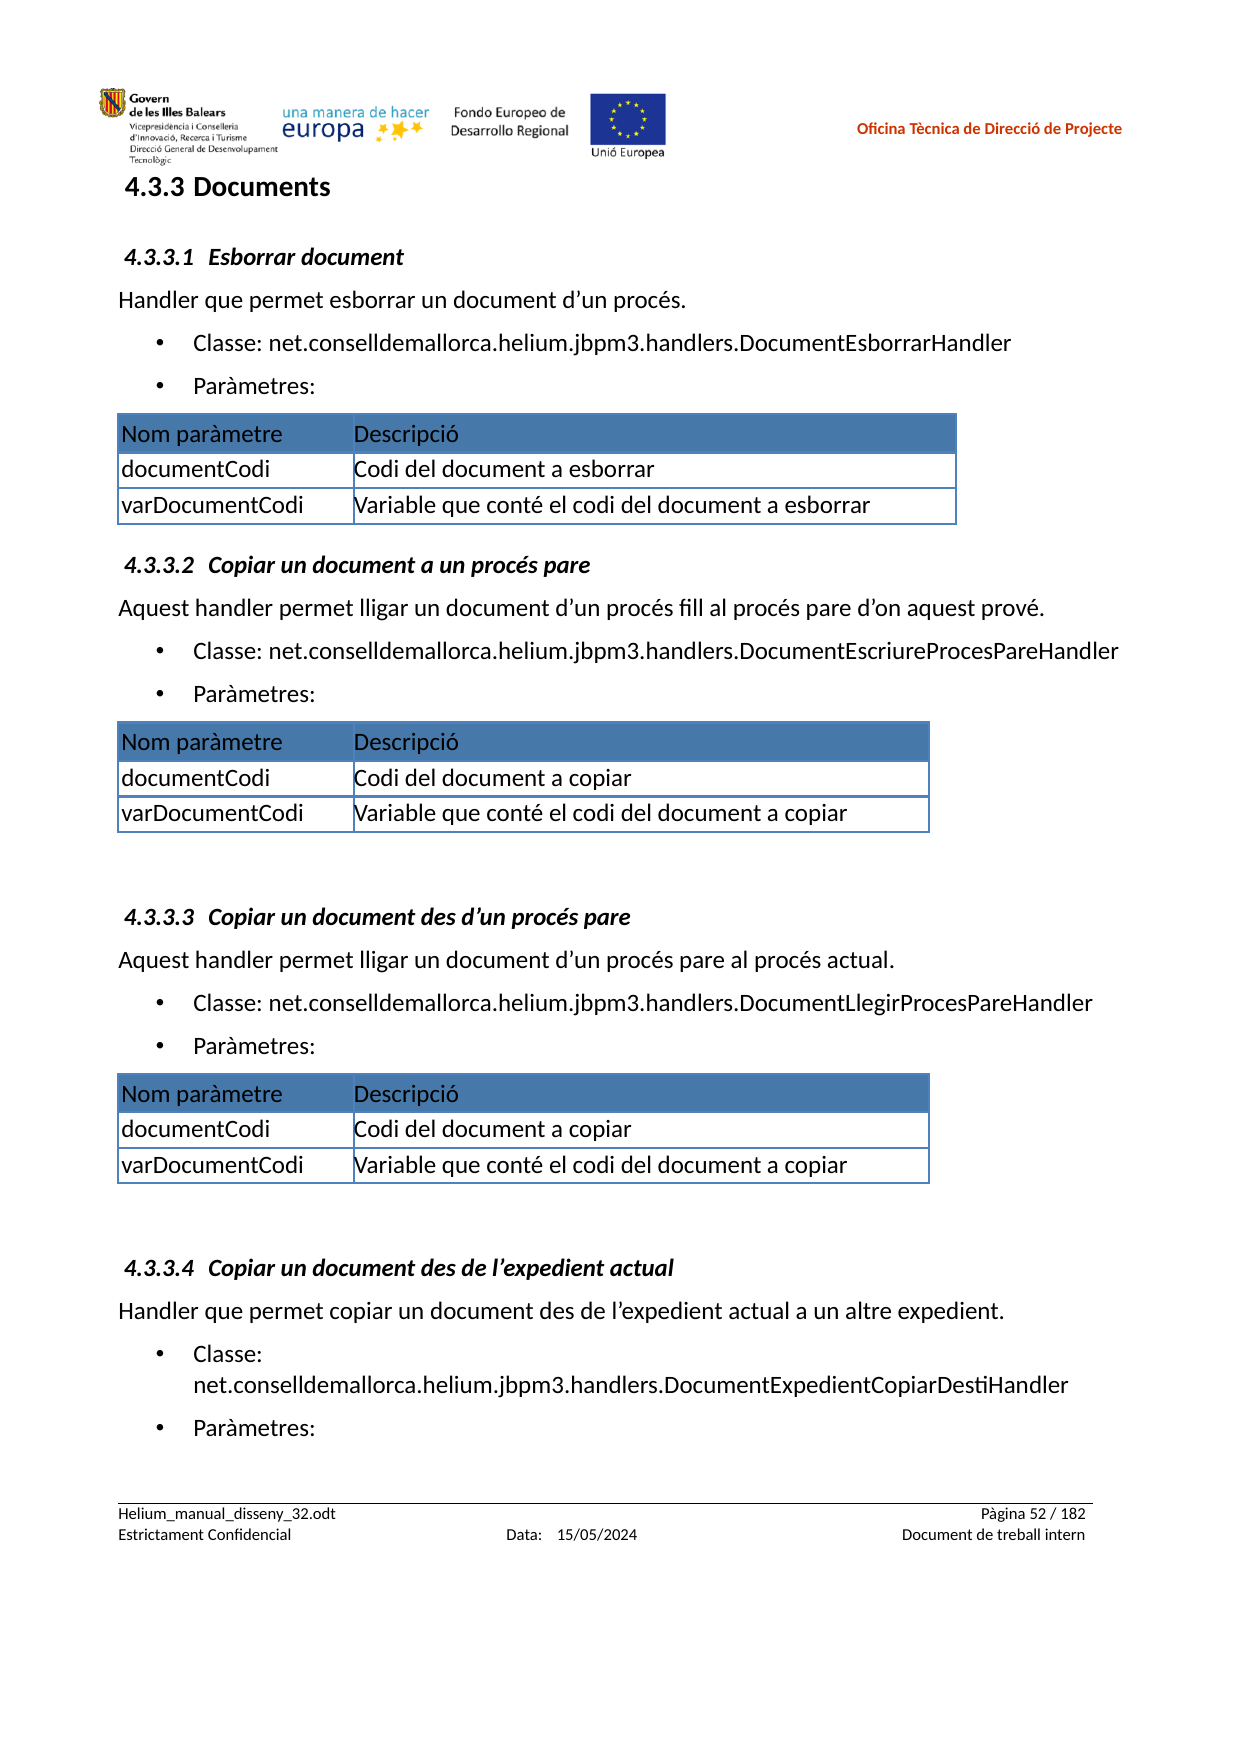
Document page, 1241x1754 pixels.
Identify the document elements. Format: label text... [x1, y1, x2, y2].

list Paràmetres: [156, 1412, 1122, 1442]
subtitle Esborrar document [118, 241, 1122, 271]
table_cell documentCodi [119, 454, 353, 487]
table_cell Codi del document a esborrar [355, 454, 955, 487]
table_header Nom paràmetre [119, 724, 353, 760]
table_cell Variable que conté el codi del document a esborrar [355, 489, 955, 522]
table_header Descripció [355, 415, 955, 451]
table_cell varDocumentCodi [119, 798, 353, 831]
table_cell documentCodi [119, 1113, 353, 1147]
text Handler que permet copiar un document des de l’expedient actual a un altre expedient. [118, 1295, 1122, 1326]
table_cell Codi del document a copiar [355, 762, 928, 795]
list Classe: net.conselldemallorca.helium.jbpm3.handlers.DocumentEsborrarHandler [156, 327, 1122, 357]
list Classe: net.conselldemallorca.helium.jbpm3.handlers.DocumentExpedientCopiarDestiHandler [156, 1338, 1122, 1399]
list Classe: net.conselldemallorca.helium.jbpm3.handlers.DocumentLlegirProcesPareHandler [156, 987, 1122, 1017]
text Aquest handler permet lligar un document d’un procés pare al procés actual. [118, 944, 1122, 974]
subtitle Documents [118, 168, 1122, 203]
subtitle Copiar un document a un procés pare [118, 549, 1122, 580]
table_cell Codi del document a copiar [355, 1113, 928, 1147]
subtitle Copiar un document des d’un procés pare [118, 901, 1122, 931]
text Handler que permet esborrar un document d’un procés. [118, 284, 1122, 314]
list Paràmetres: [156, 678, 1122, 709]
table_header Descripció [355, 1075, 928, 1111]
list Paràmetres: [156, 370, 1122, 400]
list Classe: net.conselldemallorca.helium.jbpm3.handlers.DocumentEscriureProcesPareHandler [156, 635, 1122, 666]
table_cell varDocumentCodi [119, 489, 353, 522]
table_header Descripció [355, 724, 928, 760]
subtitle Copiar un document des de l’expedient actual [118, 1252, 1122, 1283]
table_cell varDocumentCodi [119, 1149, 353, 1182]
table_header Nom paràmetre [119, 1075, 353, 1111]
table_cell documentCodi [119, 762, 353, 795]
table_header Nom paràmetre [119, 415, 353, 451]
picture [99, 87, 668, 166]
table_cell Variable que conté el codi del document a copiar [355, 798, 928, 831]
table_cell Variable que conté el codi del document a copiar [355, 1149, 928, 1182]
text Aquest handler permet lligar un document d’un procés fill al procés pare d’on aquest prové. [118, 592, 1122, 623]
list Paràmetres: [156, 1030, 1122, 1060]
